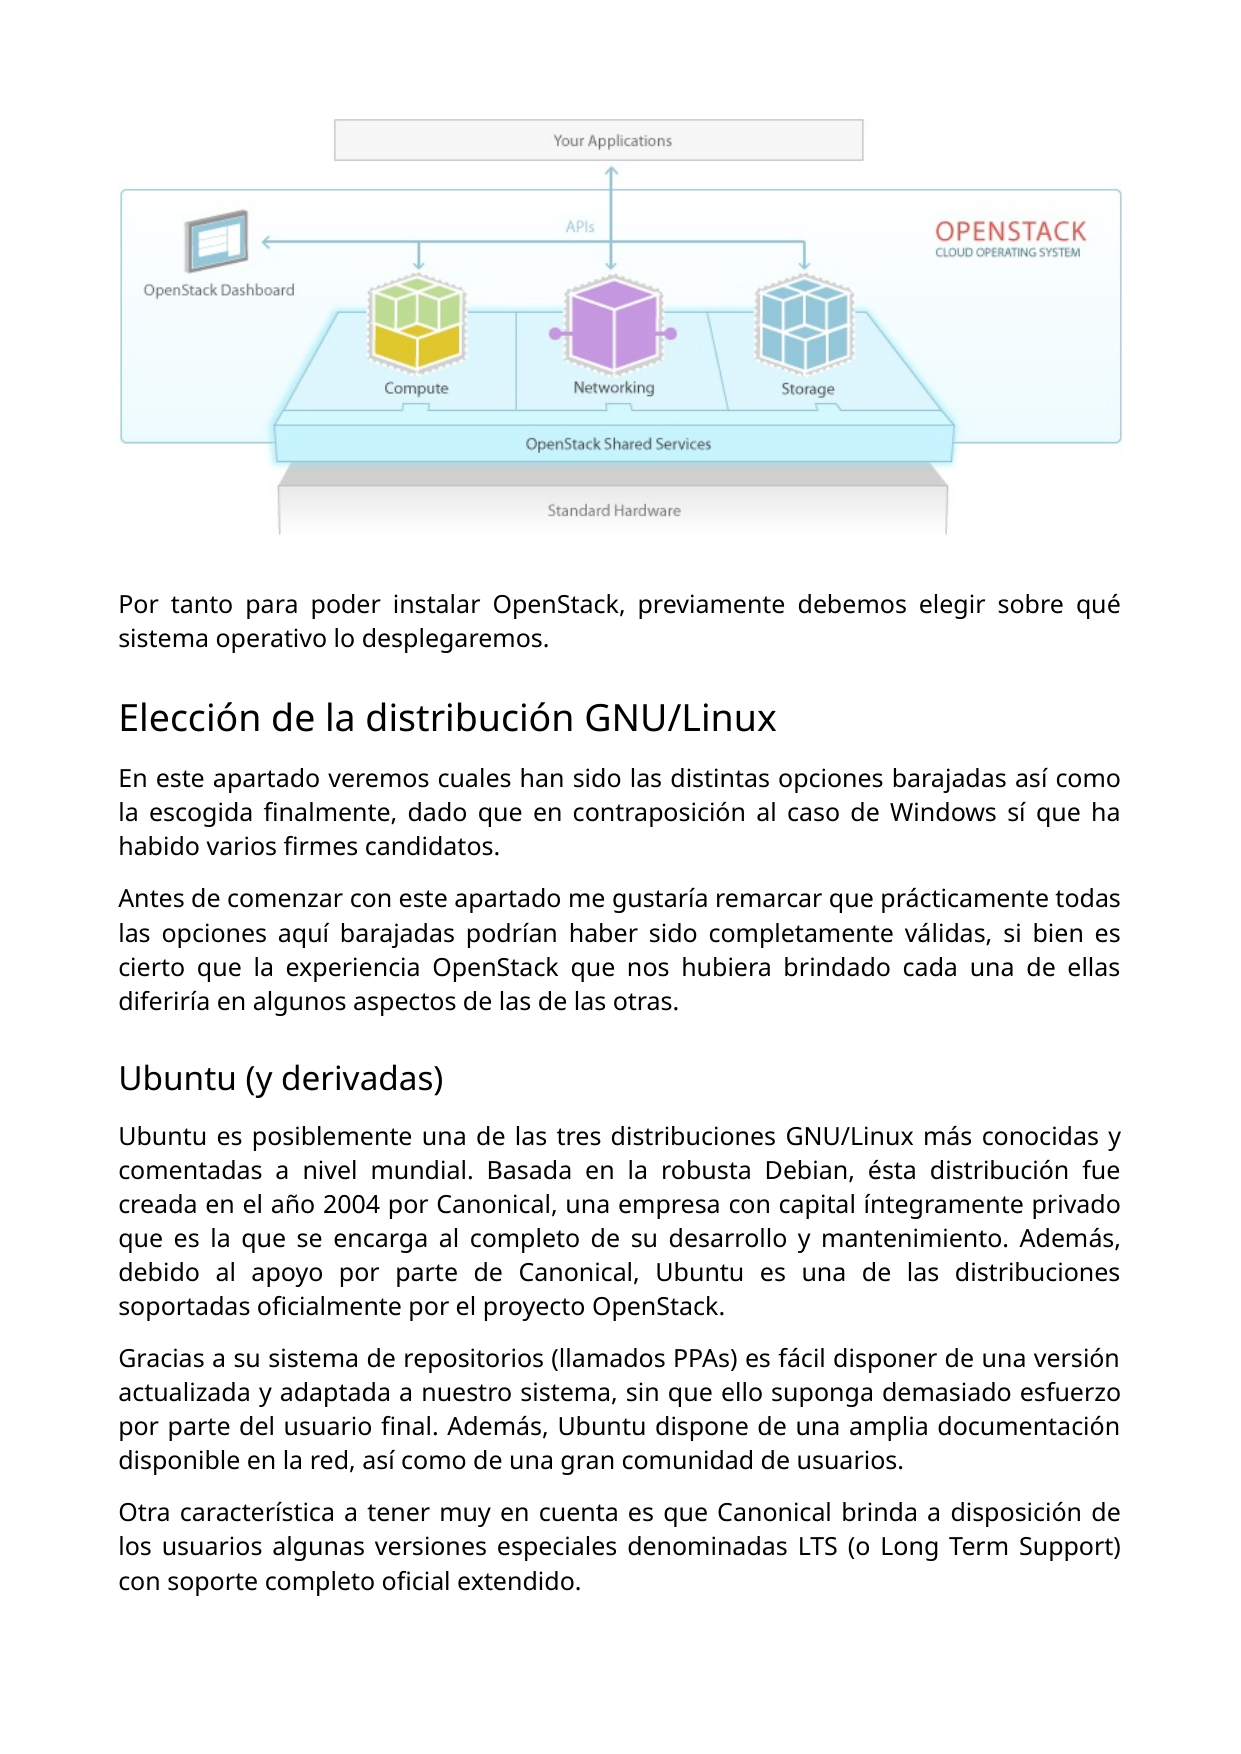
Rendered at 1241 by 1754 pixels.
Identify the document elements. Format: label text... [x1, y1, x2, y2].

text Otra característica a tener muy en cuenta es que Canonical brinda a disposición de los usuarios algunas versiones especiales denominadas LTS (o Long Term Support) con soporte completo oficial extendido. [118, 1495, 1122, 1597]
text Gracias a su sistema de repositorios (llamados PPAs) es fácil disponer de una versión actualizada y adaptada a nuestro sistema, sin que ello suponga demasiado esfuerzo por parte del usuario final. Además, Ubuntu dispone de una amplia documentación disponible en la red, así como de una gran comunidad de usuarios. [118, 1341, 1122, 1477]
text Por tanto para poder instalar OpenStack, previamente debemos elegir sobre qué sistema operativo lo desplegaremos. [118, 586, 1122, 654]
subtitle Ubuntu (y derivadas) [118, 1054, 1122, 1100]
text Antes de comenzar con este apartado me gustaría remarcar que prácticamente todas las opciones aquí barajadas podrían haber sido completamente válidas, si bien es cierto que la experiencia OpenStack que nos hubiera brindado cada una de ellas diferiría en algunos aspectos de las de las otras. [118, 881, 1122, 1017]
text Ubuntu es posiblemente una de las tres distribuciones GNU/Linux más conocidas y comentadas a nivel mundial. Basada en la robusta Debian, ésta distribución fue creada en el año 2004 por Canonical, una empresa con capital íntegramente privado que es la que se encarga al completo de su desarrollo y mantenimiento. Además, debido al apoyo por parte de Canonical, Ubuntu es una de las distribuciones soportadas oficialmente por el proyecto OpenStack. [118, 1118, 1122, 1323]
picture [118, 118, 1123, 535]
subtitle Elección de la distribución GNU/Linux [118, 691, 1122, 742]
text En este apartado veremos cuales han sido las distintas opciones barajadas así como la escogida finalmente, dado que en contraposición al caso de Windows sí que ha habido varios firmes candidatos. [118, 761, 1122, 863]
